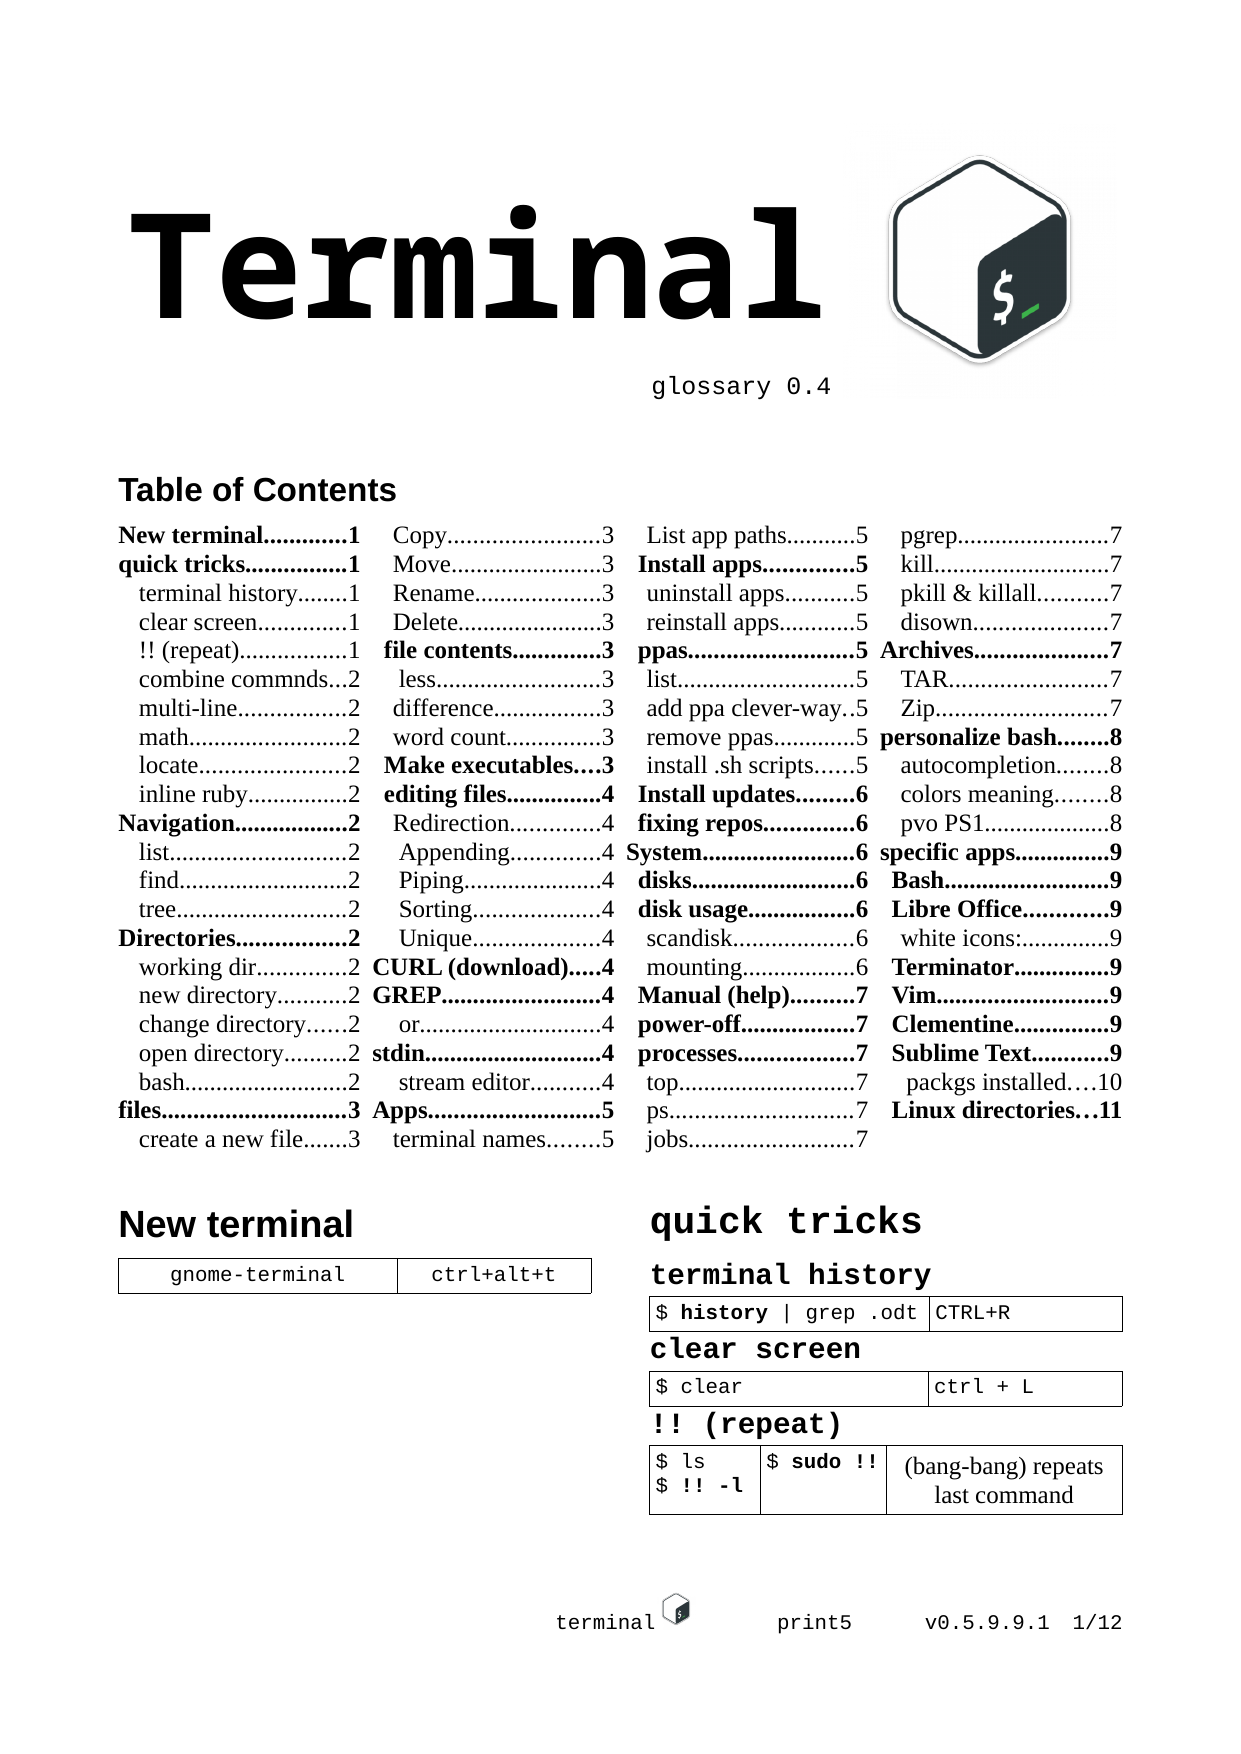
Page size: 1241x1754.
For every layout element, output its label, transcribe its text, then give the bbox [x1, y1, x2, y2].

text specific apps 9 [880, 837, 1122, 866]
text Sublime Text 9 [891, 1038, 1122, 1067]
text Make executables 3 [384, 751, 614, 779]
text Manual (help) 7 [638, 981, 868, 1009]
text TAR 7 [900, 664, 1122, 693]
table_header CTRL+R [930, 1297, 1122, 1331]
text Unique 4 [398, 923, 614, 952]
text terminal history 1 [139, 578, 360, 607]
text difference 3 [393, 693, 614, 722]
text disown 7 [900, 607, 1122, 636]
text disk usage 6 [638, 894, 868, 923]
text stdin 4 [372, 1038, 614, 1067]
text pvo PS1 8 [900, 808, 1122, 837]
text jobs 7 [646, 1124, 868, 1153]
text !! (repeat) 1 [139, 636, 360, 664]
table_header (bang-bang) repeats last command [887, 1446, 1122, 1514]
text fixing repos 6 [638, 808, 868, 837]
table_header gnome-terminal [119, 1259, 397, 1293]
text or 4 [398, 1009, 614, 1038]
text kill 7 [900, 549, 1122, 578]
text mounting 6 [646, 952, 868, 981]
text autocompletion 8 [900, 751, 1122, 779]
text Linux directories 11 [891, 1096, 1122, 1124]
table_header [837, 118, 1123, 421]
text uninstall apps 5 [646, 578, 868, 607]
text power-off 7 [638, 1009, 868, 1038]
text stream editor 4 [398, 1067, 614, 1096]
text Archives 7 [880, 636, 1122, 664]
text clear screen 1 [139, 607, 360, 636]
text file contents 3 [384, 636, 614, 664]
text Piping 4 [398, 866, 614, 894]
text Apps 5 [372, 1096, 614, 1124]
text terminal names 5 [393, 1124, 614, 1153]
table_header ctrl + L [929, 1372, 1122, 1406]
text CURL (download) 4 [372, 952, 614, 981]
text word count 3 [393, 722, 614, 751]
text math 2 [139, 722, 360, 751]
table_header $ ls $ !! -l [650, 1446, 760, 1514]
text find 2 [139, 866, 360, 894]
text working dir 2 [139, 952, 360, 981]
text packgs installed 10 [906, 1067, 1122, 1096]
text tree 2 [139, 894, 360, 923]
picture [655, 1588, 697, 1630]
text white icons: 9 [900, 923, 1122, 952]
text combine commnds 2 [139, 664, 360, 693]
subtitle quick tricks [649, 1202, 1122, 1244]
text multi-line 2 [139, 693, 360, 722]
table_header ctrl+alt+t [398, 1259, 591, 1293]
text list 5 [646, 664, 868, 693]
subtitle !! (repeat) [649, 1409, 1122, 1442]
text Copy 3 [393, 521, 614, 549]
subtitle New terminal [118, 1202, 591, 1245]
text New terminal 1 [118, 521, 360, 549]
picture [842, 123, 1117, 399]
text Libre Office 9 [891, 894, 1122, 923]
text editing files 4 [384, 779, 614, 808]
subtitle terminal history [649, 1260, 1122, 1293]
subtitle clear screen [649, 1334, 1122, 1368]
text System 6 [626, 837, 868, 866]
text Move 3 [393, 549, 614, 578]
text bash 2 [139, 1067, 360, 1096]
text Vim 9 [891, 981, 1122, 1009]
text personalize bash 8 [880, 722, 1122, 751]
text less 3 [398, 664, 614, 693]
text colors meaning 8 [900, 779, 1122, 808]
text pkill & killall 7 [900, 578, 1122, 607]
text Install apps 5 [638, 549, 868, 578]
text top 7 [646, 1067, 868, 1096]
subtitle Table of Contents [118, 469, 1122, 508]
text create a new file 3 [139, 1124, 360, 1153]
text files 3 [118, 1096, 360, 1124]
text Zip 7 [900, 693, 1122, 722]
text install .sh scripts 5 [646, 751, 868, 779]
text Directories 2 [118, 923, 360, 952]
text remove ppas 5 [646, 722, 868, 751]
text Delete 3 [393, 607, 614, 636]
text change directory 2 [139, 1009, 360, 1038]
text Appending 4 [398, 837, 614, 866]
table_header Terminal glossary 0.4 [118, 118, 837, 421]
text open directory 2 [139, 1038, 360, 1067]
text list 2 [139, 837, 360, 866]
text Terminator 9 [891, 952, 1122, 981]
text Install updates 6 [638, 779, 868, 808]
table_header $ clear [650, 1372, 928, 1406]
text reinstall apps 5 [646, 607, 868, 636]
text add ppa clever-way 5 [646, 693, 868, 722]
text scandisk 6 [646, 923, 868, 952]
text Navigation 2 [118, 808, 360, 837]
text Bash 9 [891, 866, 1122, 894]
table_header $ history | grep .odt [650, 1297, 929, 1331]
text disks 6 [638, 866, 868, 894]
text quick tricks 1 [118, 549, 360, 578]
text ppas 5 [638, 636, 868, 664]
table_header $ sudo !! [761, 1446, 886, 1514]
text inline ruby 2 [139, 779, 360, 808]
text GREP 4 [372, 981, 614, 1009]
text locate 2 [139, 751, 360, 779]
text Sorting 4 [398, 894, 614, 923]
text List app paths 5 [646, 521, 868, 549]
text new directory 2 [139, 981, 360, 1009]
text Clementine 9 [891, 1009, 1122, 1038]
text Rename 3 [393, 578, 614, 607]
text Redirection 4 [393, 808, 614, 837]
text processes 7 [638, 1038, 868, 1067]
text ps 7 [646, 1096, 868, 1124]
text pgrep 7 [900, 521, 1122, 549]
